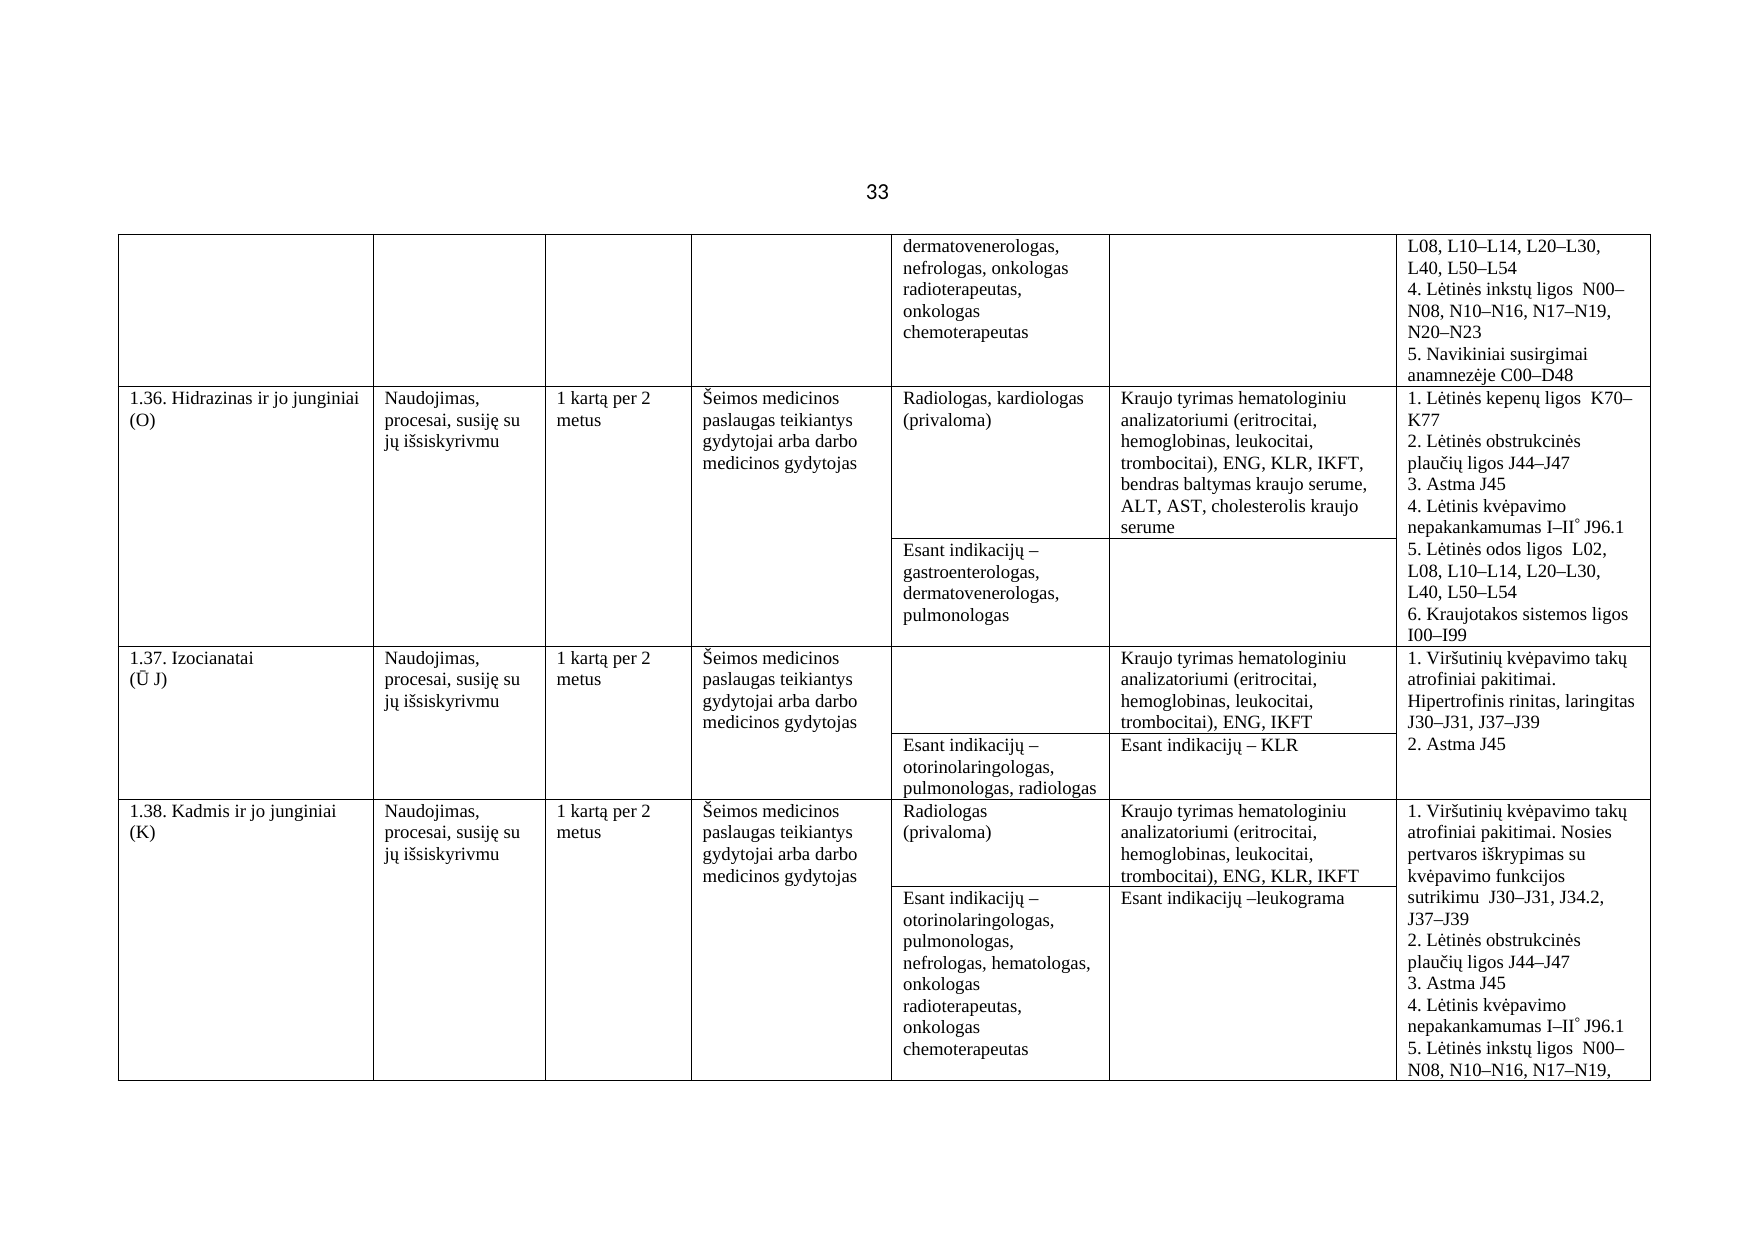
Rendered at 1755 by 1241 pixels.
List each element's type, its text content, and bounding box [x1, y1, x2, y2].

table_cell L08, L10–L14, L20–L30, L40, L50–L54 4. Lėtinės inkstų ligos N00–N08, N10–N16, N17–N19, N20–N23 5. Navikiniai susirgimai anamnezėje C00–D48 [1397, 235, 1650, 386]
table_cell Kraujo tyrimas hematologiniu analizatoriumi (eritrocitai, hemoglobinas, leukocitai, trombocitai), ENG, IKFT [1110, 647, 1396, 733]
table_cell 1 kartą per 2 metus [546, 647, 691, 799]
table_cell [546, 235, 691, 386]
table_cell 1.38. Kadmis ir jo junginiai (K) [119, 800, 373, 1080]
table_cell [1110, 539, 1396, 646]
table_cell Šeimos medicinos paslaugas teikiantys gydytojai arba darbo medicinos gydytojas [692, 647, 891, 799]
table_cell 1.36. Hidrazinas ir jo junginiai (O) [119, 387, 373, 646]
table_cell Naudojimas, procesai, susiję su jų išsiskyrivmu [374, 387, 545, 646]
table_cell Esant indikacijų – otorinolaringologas, pulmonologas, nefrologas, hematologas, onkologas radioterapeutas, onkologas chemoterapeutas [892, 887, 1109, 1080]
table_cell Radiologas, kardiologas (privaloma) [892, 387, 1109, 538]
table_cell Šeimos medicinos paslaugas teikiantys gydytojai arba darbo medicinos gydytojas [692, 387, 891, 646]
table_cell Naudojimas, procesai, susiję su jų išsiskyrivmu [374, 800, 545, 1080]
table_cell Radiologas (privaloma) [892, 800, 1109, 886]
table_cell [1110, 235, 1396, 386]
table_cell Esant indikacijų –leukograma [1110, 887, 1396, 1080]
table_cell Kraujo tyrimas hematologiniu analizatoriumi (eritrocitai, hemoglobinas, leukocitai, trombocitai), ENG, KLR, IKFT [1110, 800, 1396, 886]
table_cell Esant indikacijų – otorinolaringologas, pulmonologas, radiologas [892, 734, 1109, 799]
table_cell 1. Viršutinių kvėpavimo takų atrofiniai pakitimai. Hipertrofinis rinitas, laringitas J30–J31, J37–J39 2. Astma J45 [1397, 647, 1650, 799]
table_cell 1. Lėtinės kepenų ligos K70–K77 2. Lėtinės obstrukcinės plaučių ligos J44–J47 3. Astma J45 4. Lėtinis kvėpavimo nepakankamumas I–II J96.1 5. Lėtinės odos ligos L02, L08, L10–L14, L20–L30, L40, L50–L54 6. Kraujotakos sistemos ligos I00–I99 [1397, 387, 1650, 646]
table_cell Kraujo tyrimas hematologiniu analizatoriumi (eritrocitai, hemoglobinas, leukocitai, trombocitai), ENG, KLR, IKFT, bendras baltymas kraujo serume, ALT, AST, cholesterolis kraujo serume [1110, 387, 1396, 538]
table_cell 1 kartą per 2 metus [546, 800, 691, 1080]
table_cell dermatovenerologas, nefrologas, onkologas radioterapeutas, onkologas chemoterapeutas [892, 235, 1109, 386]
table_cell [692, 235, 891, 386]
table_cell 1.37. Izocianatai (Ū J) [119, 647, 373, 799]
table_cell [119, 235, 373, 386]
table_cell 1. Viršutinių kvėpavimo takų atrofiniai pakitimai. Nosies pertvaros iškrypimas su kvėpavimo funkcijos sutrikimu J30–J31, J34.2, J37–J39 2. Lėtinės obstrukcinės plaučių ligos J44–J47 3. Astma J45 4. Lėtinis kvėpavimo nepakankamumas I–II J96.1 5. Lėtinės inkstų ligos N00–N08, N10–N16, N17–N19, [1397, 800, 1650, 1080]
table_cell [374, 235, 545, 386]
table_cell Esant indikacijų – KLR [1110, 734, 1396, 799]
table_cell Naudojimas, procesai, susiję su jų išsiskyrivmu [374, 647, 545, 799]
table_cell 1 kartą per 2 metus [546, 387, 691, 646]
table_cell Esant indikacijų – gastroenterologas, dermatovenerologas, pulmonologas [892, 539, 1109, 646]
table_cell Šeimos medicinos paslaugas teikiantys gydytojai arba darbo medicinos gydytojas [692, 800, 891, 1080]
table_cell [892, 647, 1109, 733]
